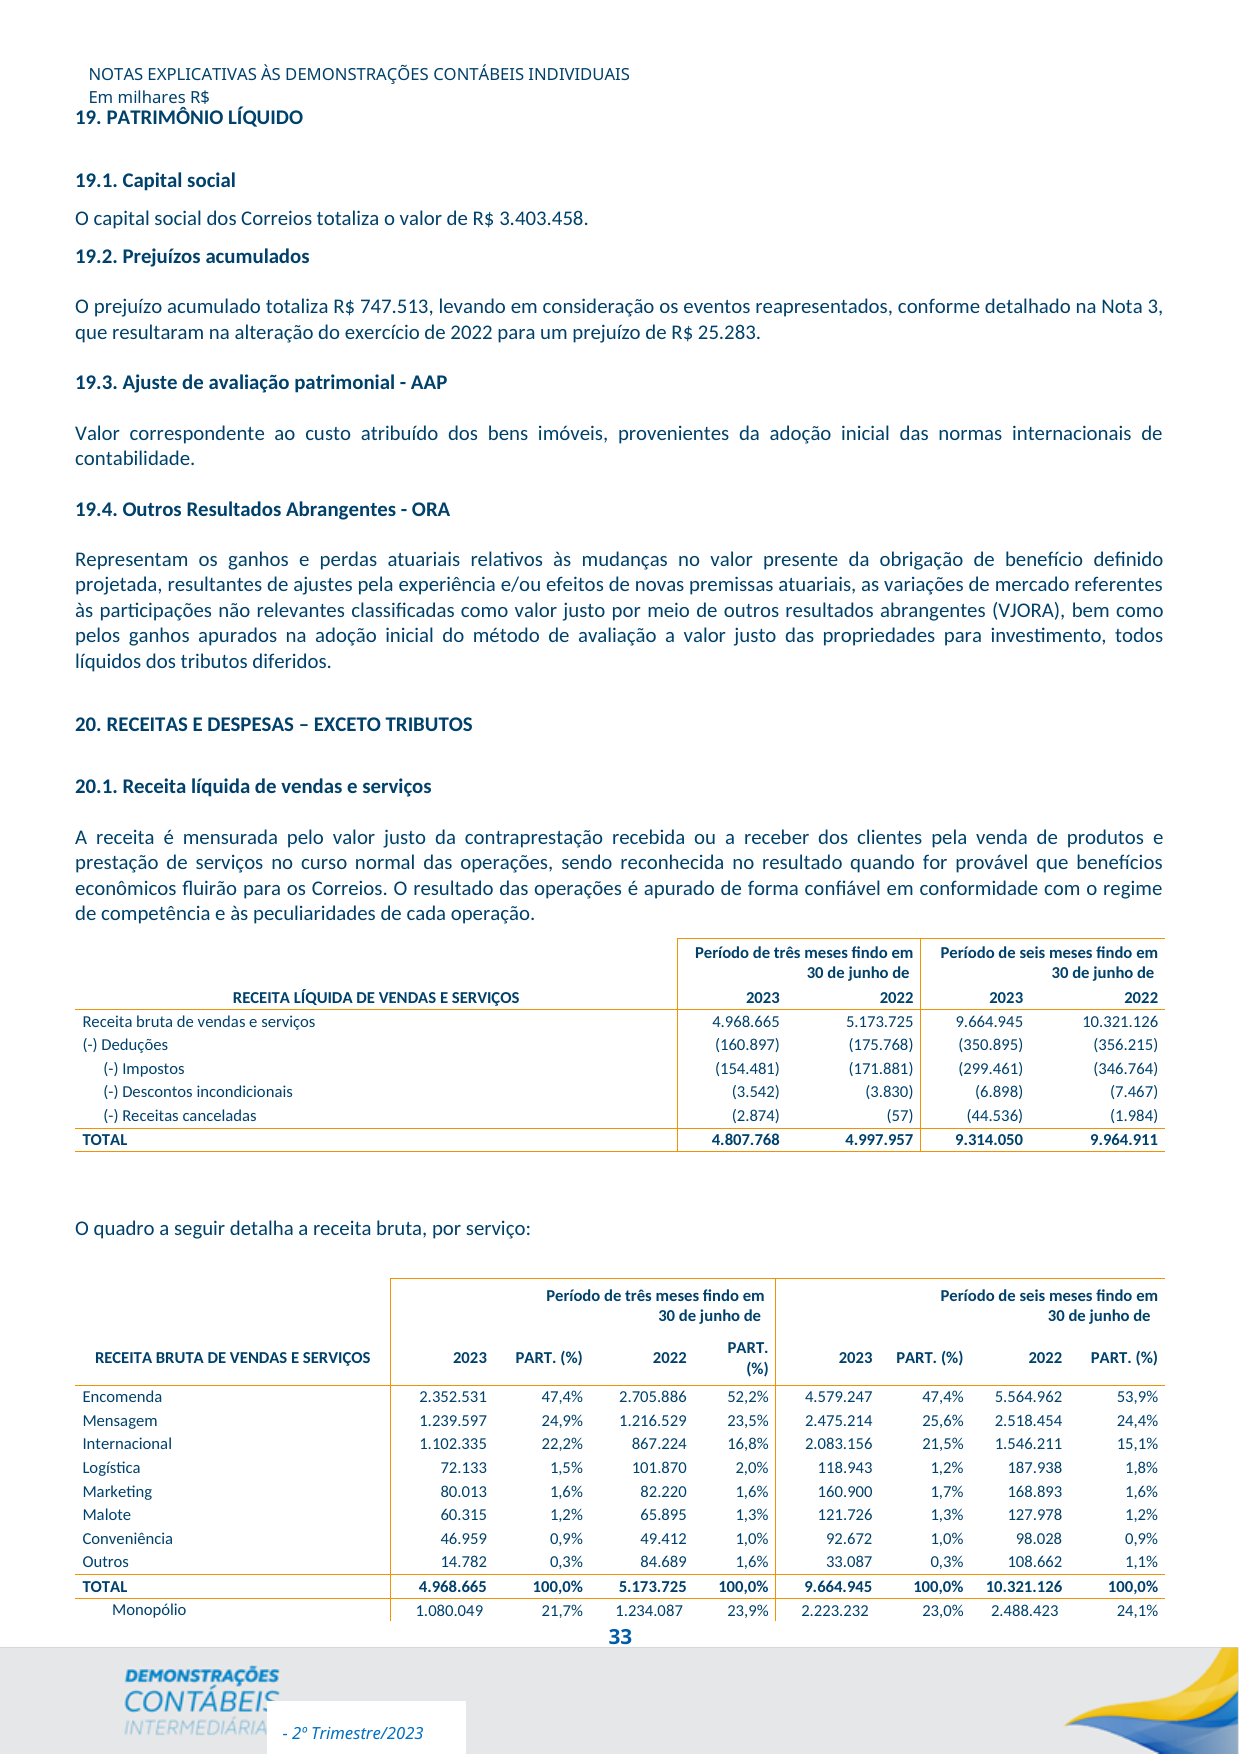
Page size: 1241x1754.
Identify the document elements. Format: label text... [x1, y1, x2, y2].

table_cell Monopólio [75, 1599, 390, 1621]
table_cell (2.874) [678, 1104, 787, 1127]
table_cell (1.984) [1030, 1104, 1165, 1127]
table_cell 2.083.156 [776, 1432, 879, 1456]
table_header Período de seis meses findo em 30 de junho de [921, 939, 1165, 986]
table_cell (160.897) [678, 1033, 787, 1056]
table_cell RECEITA BRUTA DE VENDAS E SERVIÇOS [75, 1331, 390, 1384]
table_cell 187.938 [971, 1456, 1069, 1479]
table_cell Marketing [75, 1479, 390, 1503]
table_cell 1,1% [1069, 1550, 1165, 1574]
table_cell 10.321.126 [1030, 1010, 1165, 1033]
table_cell 121.726 [776, 1503, 879, 1526]
table_cell 4.997.957 [787, 1129, 920, 1151]
table_cell 1,6% [694, 1479, 775, 1503]
table_cell PART. (%) [494, 1331, 590, 1384]
subtitle Receita líquida de vendas e serviços [75, 774, 1165, 799]
table_cell 21,5% [880, 1432, 971, 1456]
table_cell 867.224 [590, 1432, 694, 1456]
table_cell 1,0% [694, 1526, 775, 1550]
table_cell 1,2% [880, 1456, 971, 1479]
table_cell Malote [75, 1503, 390, 1526]
text O prejuízo acumulado totaliza R$ 747.513, levando em consideração os eventos reapresentados, conforme detalhado na Nota 3, que resultaram na alteração do exercício de 2022 para um prejuízo de R$ 25.283. [75, 294, 1165, 344]
table_cell 10.321.126 [971, 1575, 1069, 1597]
table_cell 14.782 [391, 1550, 494, 1574]
table_cell 2.352.531 [391, 1386, 494, 1408]
table_cell (7.467) [1030, 1080, 1165, 1104]
subtitle Capital social [75, 167, 1165, 193]
table_cell 9.964.911 [1030, 1129, 1165, 1151]
table_cell TOTAL [75, 1129, 677, 1151]
table_cell 2,0% [694, 1456, 775, 1479]
table_cell 22,2% [494, 1432, 590, 1456]
table_cell 1,8% [1069, 1456, 1165, 1479]
table_cell (3.542) [678, 1080, 787, 1104]
table_cell 100,0% [494, 1575, 590, 1597]
table_cell 92.672 [776, 1526, 879, 1550]
table_cell 82.220 [590, 1479, 694, 1503]
table_cell 1,6% [494, 1479, 590, 1503]
table_cell 25,6% [880, 1408, 971, 1432]
table_header [75, 1278, 390, 1331]
subtitle PATRIMÔNIO LÍQUIDO [75, 114, 1165, 130]
table_cell (44.536) [921, 1104, 1030, 1127]
table_cell (154.481) [678, 1056, 787, 1080]
text A receita é mensurada pelo valor justo da contraprestação recebida ou a receber dos clientes pela venda de produtos e prestação de serviços no curso normal das operações, sendo reconhecida no resultado quando for provável que benefícios econômicos fluirão para os Correios. O resultado das operações é apurado de forma confiável em conformidade com o regime de competência e às peculiaridades de cada operação. [75, 824, 1165, 926]
table_cell Conveniência [75, 1526, 390, 1550]
subtitle Ajuste de avaliação patrimonial - AAP [75, 369, 1165, 395]
table_cell (175.768) [787, 1033, 920, 1056]
table_cell 1,3% [880, 1503, 971, 1526]
table_cell 1.239.597 [391, 1408, 494, 1432]
table_cell PART. (%) [1069, 1331, 1165, 1384]
table_cell 1.102.335 [391, 1432, 494, 1456]
table_cell 2.475.214 [776, 1408, 879, 1432]
table_cell 101.870 [590, 1456, 694, 1479]
table_cell PART. (%) [694, 1331, 775, 1384]
table_cell 5.564.962 [971, 1386, 1069, 1408]
table_cell 23,9% [694, 1599, 775, 1621]
table_cell 118.943 [776, 1456, 879, 1479]
table_cell (6.898) [921, 1080, 1030, 1104]
table_cell 33.087 [776, 1550, 879, 1574]
table_cell 2.518.454 [971, 1408, 1069, 1432]
table_cell 2023 [391, 1331, 494, 1384]
table_cell 100,0% [880, 1575, 971, 1597]
table_cell 0,9% [1069, 1526, 1165, 1550]
table_cell (3.830) [787, 1080, 920, 1104]
table_cell 168.893 [971, 1479, 1069, 1503]
table_cell 127.978 [971, 1503, 1069, 1526]
text O capital social dos Correios totaliza o valor de R$ 3.403.458. [75, 205, 1165, 231]
subtitle Prejuízos acumulados [75, 243, 1165, 269]
table_cell 49.412 [590, 1526, 694, 1550]
table_cell (-) Deduções [75, 1033, 677, 1056]
table_cell 46.959 [391, 1526, 494, 1550]
table_cell 80.013 [391, 1479, 494, 1503]
table_cell 1,5% [494, 1456, 590, 1479]
table_cell 24,1% [1069, 1599, 1165, 1621]
table_cell 1,2% [494, 1503, 590, 1526]
table_cell (350.895) [921, 1033, 1030, 1056]
table_cell Logística [75, 1456, 390, 1479]
table_cell 9.664.945 [776, 1575, 879, 1597]
table_cell 2023 [921, 986, 1030, 1009]
table_cell 2022 [971, 1331, 1069, 1384]
table_cell (57) [787, 1104, 920, 1127]
text Valor correspondente ao custo atribuído dos bens imóveis, provenientes da adoção inicial das normas internacionais de contabilidade. [75, 420, 1165, 471]
table_cell 9.314.050 [921, 1129, 1030, 1151]
table_cell 2022 [590, 1331, 694, 1384]
table_cell 21,7% [494, 1599, 590, 1621]
table_cell 0,3% [494, 1550, 590, 1574]
table_header [75, 938, 677, 986]
table_header Período de três meses findo em 30 de junho de [678, 939, 920, 986]
table_cell 4.807.768 [678, 1129, 787, 1151]
table_cell (-) Descontos incondicionais [75, 1080, 677, 1104]
table_cell Receita bruta de vendas e serviços [75, 1010, 677, 1033]
table_header Período de seis meses findo em 30 de junho de [776, 1279, 1165, 1331]
table_cell 72.133 [391, 1456, 494, 1479]
table_cell 160.900 [776, 1479, 879, 1503]
table_cell 1,0% [880, 1526, 971, 1550]
table_cell 2023 [678, 986, 787, 1009]
table_cell 2022 [787, 986, 920, 1009]
table_cell 2022 [1030, 986, 1165, 1009]
table_cell Internacional [75, 1432, 390, 1456]
table_cell RECEITA LÍQUIDA DE VENDAS E SERVIÇOS [75, 986, 677, 1009]
subtitle RECEITAS E DESPESAS – EXCETO TRIBUTOS [75, 711, 1165, 736]
table_cell 1.546.211 [971, 1432, 1069, 1456]
table_cell 100,0% [694, 1575, 775, 1597]
table_cell 1,3% [694, 1503, 775, 1526]
table_cell 24,9% [494, 1408, 590, 1432]
text Representam os ganhos e perdas atuariais relativos às mudanças no valor presente da obrigação de benefício definido projetada, resultantes de ajustes pela experiência e/ou efeitos de novas premissas atuariais, as variações de mercado referentes às participações não relevantes classificadas como valor justo por meio de outros resultados abrangentes (VJORA), bem como pelos ganhos apurados na adoção inicial do método de avaliação a valor justo das propriedades para investimento, todos líquidos dos tributos diferidos. [75, 546, 1165, 673]
table_cell 1,2% [1069, 1503, 1165, 1526]
table_cell 98.028 [971, 1526, 1069, 1550]
table_cell 16,8% [694, 1432, 775, 1456]
table_cell 23,0% [880, 1599, 971, 1621]
table_cell (-) Impostos [75, 1056, 677, 1080]
picture [0, 1646, 1240, 1754]
table_cell 52,2% [694, 1386, 775, 1408]
table_cell 47,4% [494, 1386, 590, 1408]
table_cell 60.315 [391, 1503, 494, 1526]
table_cell 23,5% [694, 1408, 775, 1432]
table_cell 53,9% [1069, 1386, 1165, 1408]
table_cell 2023 [776, 1331, 879, 1384]
table_cell 2.488.423 [971, 1599, 1069, 1621]
table_cell 1,6% [694, 1550, 775, 1574]
subtitle Outros Resultados Abrangentes - ORA [75, 496, 1165, 521]
table_cell Encomenda [75, 1386, 390, 1408]
table_cell 108.662 [971, 1550, 1069, 1574]
table_cell (171.881) [787, 1056, 920, 1080]
table_cell Mensagem [75, 1408, 390, 1432]
table_cell 4.968.665 [391, 1575, 494, 1597]
table_cell (-) Receitas canceladas [75, 1104, 677, 1127]
table_cell (346.764) [1030, 1056, 1165, 1080]
table_header Período de três meses findo em 30 de junho de [391, 1279, 775, 1331]
text O quadro a seguir detalha a receita bruta, por serviço: [75, 1215, 1165, 1240]
table_cell 5.173.725 [787, 1010, 920, 1033]
table_cell (299.461) [921, 1056, 1030, 1080]
table_cell 47,4% [880, 1386, 971, 1408]
table_cell Outros [75, 1550, 390, 1574]
table_cell 9.664.945 [921, 1010, 1030, 1033]
table_cell 15,1% [1069, 1432, 1165, 1456]
table_cell 5.173.725 [590, 1575, 694, 1597]
table_cell 1,6% [1069, 1479, 1165, 1503]
table_cell 1.080.049 [391, 1599, 494, 1621]
table_cell 1,7% [880, 1479, 971, 1503]
table_cell PART. (%) [880, 1331, 971, 1384]
table_cell 84.689 [590, 1550, 694, 1574]
table_cell 4.579.247 [776, 1386, 879, 1408]
table_cell TOTAL [75, 1575, 390, 1597]
table_cell 100,0% [1069, 1575, 1165, 1597]
table_cell 1.234.087 [590, 1599, 694, 1621]
table_cell (356.215) [1030, 1033, 1165, 1056]
table_cell 4.968.665 [678, 1010, 787, 1033]
table_cell 2.223.232 [776, 1599, 879, 1621]
table_cell 1.216.529 [590, 1408, 694, 1432]
table_cell 24,4% [1069, 1408, 1165, 1432]
table_cell 0,3% [880, 1550, 971, 1574]
table_cell 65.895 [590, 1503, 694, 1526]
table_cell 0,9% [494, 1526, 590, 1550]
table_cell 2.705.886 [590, 1386, 694, 1408]
